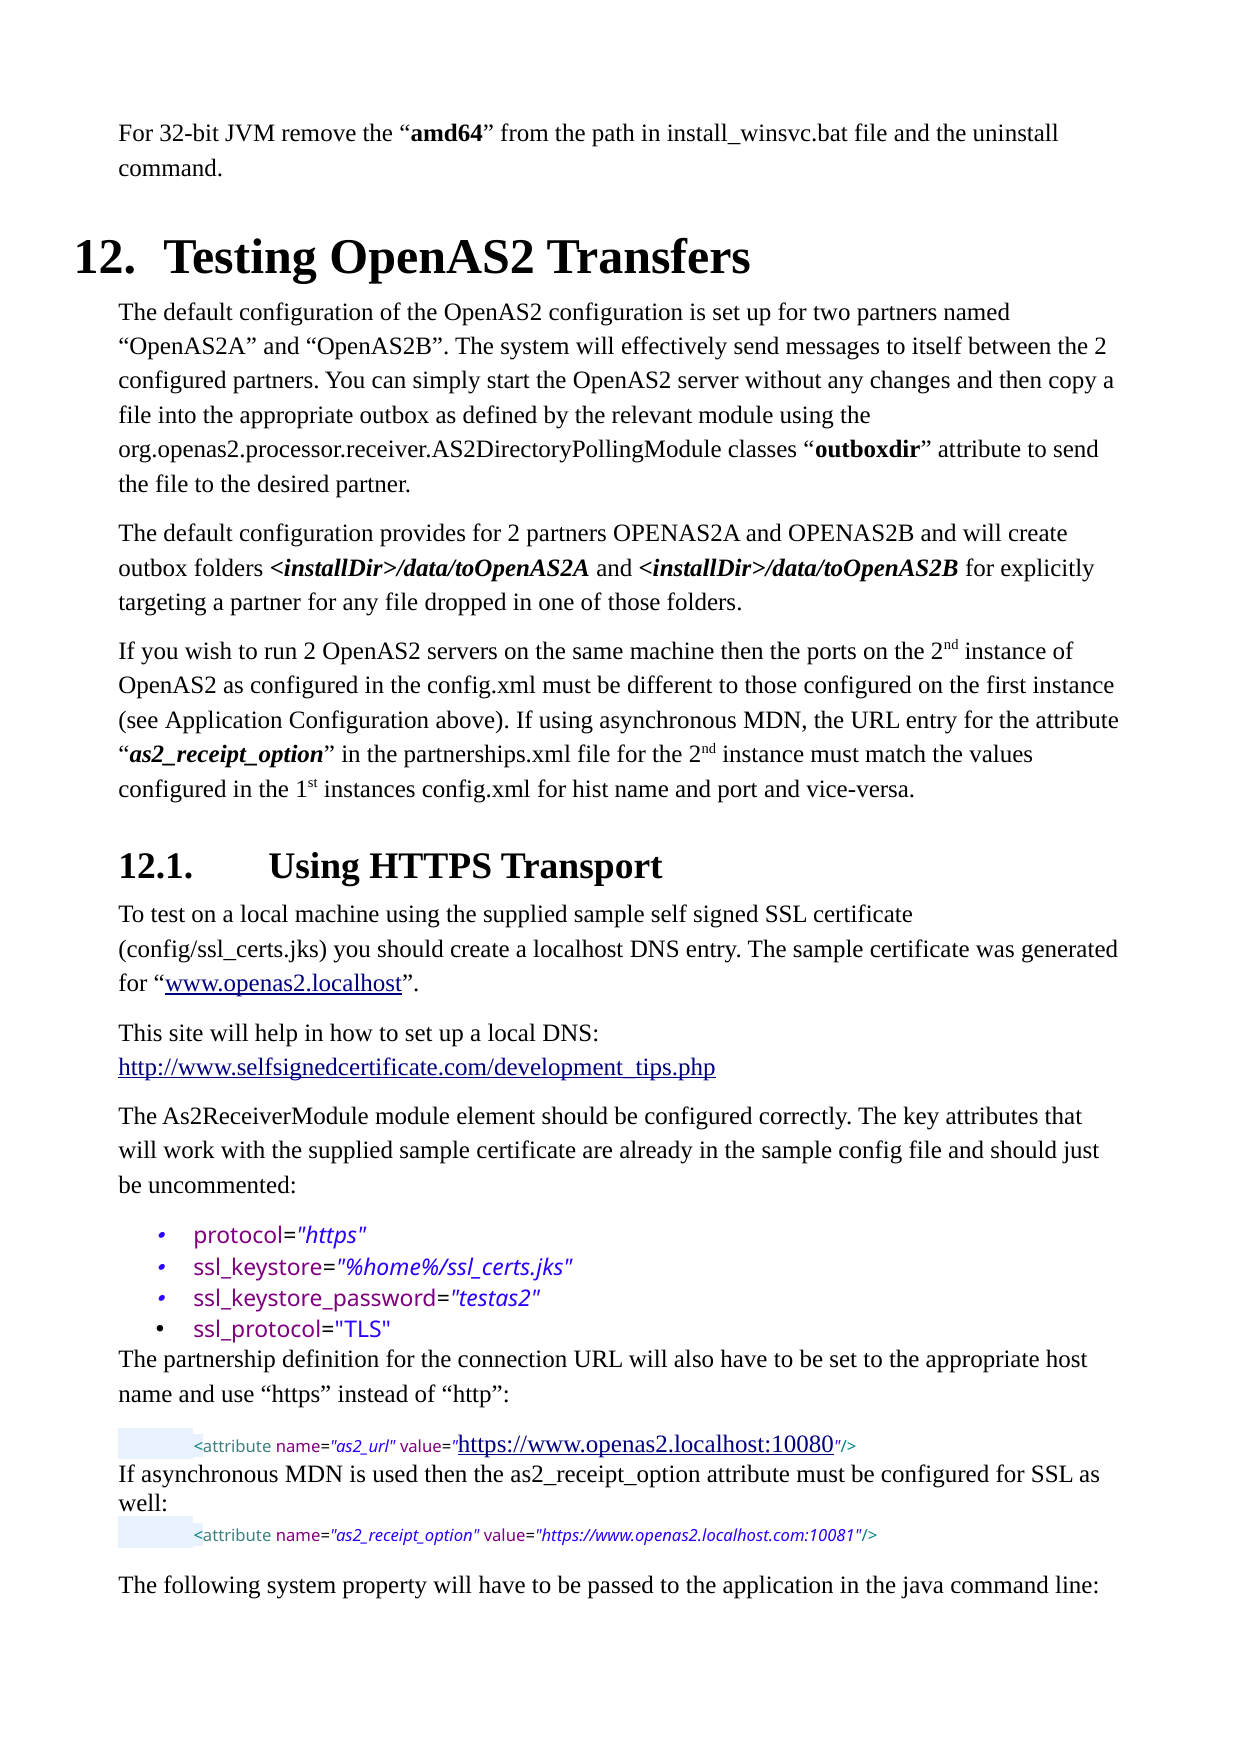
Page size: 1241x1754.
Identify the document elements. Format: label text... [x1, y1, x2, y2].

text If asynchronous MDN is used then the as2_receipt_option attribute must be configured for SSL as well: [118, 1459, 1122, 1516]
text The following system property will have to be passed to the application in the java command line: [118, 1570, 1122, 1599]
text If you wish to run 2 OpenAS2 servers on the same machine then the ports on the 2nd instance of OpenAS2 as configured in the config.xml must be different to those configured on the first instance (see Application Configuration above). If using asynchronous MDN, the URL entry for the attribute “as2_receipt_option” in the partnerships.xml file for the 2nd instance must match the values configured in the 1st instances config.xml for hist name and port and vice-versa. [118, 636, 1122, 803]
subtitle Testing OpenAS2 Transfers [73, 227, 1122, 284]
text For 32-bit JVM remove the “amd64” from the path in install_winsvc.bat file and the uninstall command. [118, 118, 1122, 181]
list ssl_protocol="TLS" [156, 1313, 1122, 1344]
text <attribute name="as2_url" value="https://www.openas2.localhost:10080"/> [118, 1428, 1122, 1459]
text <attribute name="as2_receipt_option" value="https://www.openas2.localhost.com:10081"/> [118, 1516, 1122, 1548]
text The partnership definition for the connection URL will also have to be set to the appropriate host name and use “https” instead of “http”: [118, 1344, 1122, 1407]
text This site will help in how to set up a local DNS: http://www.selfsignedcertificate.com/development_tips.php [118, 1018, 1122, 1081]
list ssl_keystore="%home%/ssl_certs.jks" [156, 1250, 1122, 1282]
text The default configuration of the OpenAS2 configuration is set up for two partners named “OpenAS2A” and “OpenAS2B”. The system will effectively send messages to itself between the 2 configured partners. You can simply start the OpenAS2 server without any changes and then copy a file into the appropriate outbox as defined by the relevant module using the org.openas2.processor.receiver.AS2DirectoryPollingModule classes “outboxdir” attribute to send the file to the desired partner. [118, 297, 1122, 498]
text The As2ReceiverModule module element should be configured correctly. The key attributes that will work with the supplied sample certificate are already in the sample config file and should just be uncommented: [118, 1101, 1122, 1199]
text To test on a local machine using the supplied sample self signed SSL certificate (config/ssl_certs.jks) you should create a localhost DNS entry. The sample certificate was generated for “www.openas2.localhost”. [118, 899, 1122, 997]
list ssl_keystore_password="testas2" [156, 1282, 1122, 1313]
list protocol="https" [156, 1219, 1122, 1250]
text The default configuration provides for 2 partners OPENAS2A and OPENAS2B and will create outbox folders <installDir>/data/toOpenAS2A and <installDir>/data/toOpenAS2B for explicitly targeting a partner for any file dropped in one of those folders. [118, 518, 1122, 616]
subtitle Using HTTPS Transport [118, 844, 1122, 887]
